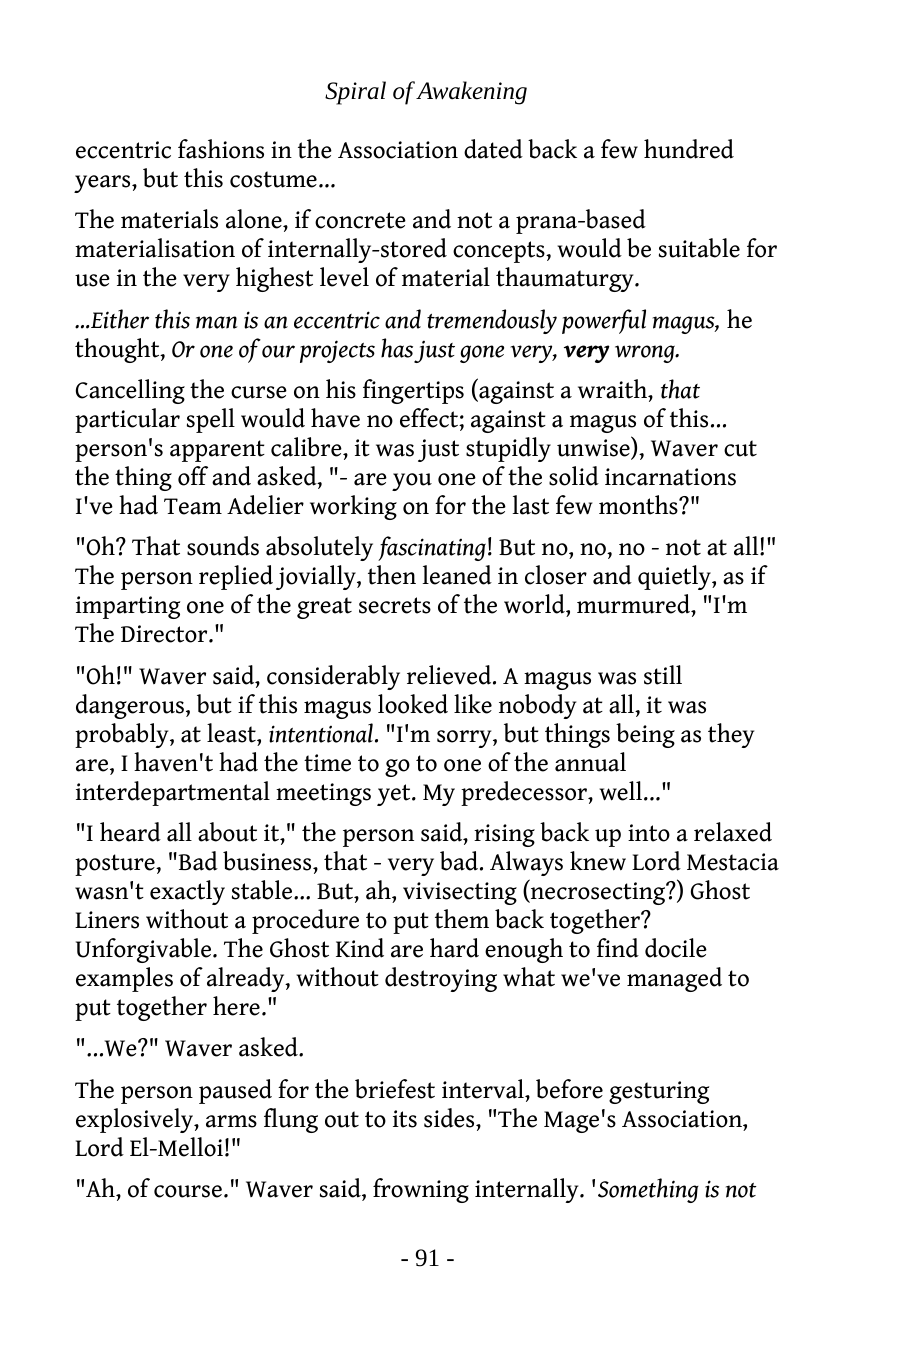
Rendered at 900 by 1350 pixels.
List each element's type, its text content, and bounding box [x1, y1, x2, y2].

text "Ah, of course." Waver said, frowning internally. 'Something is not [75, 1176, 780, 1204]
text eccentric fashions in the Association dated back a few hundred years, but this costume... [75, 136, 780, 194]
text "Oh? That sounds absolutely fascinating! But no, no, no - not at all!" The person replied jovially, then leaned in closer and quietly, as if imparting one of the great secrets of the world, murmured, "I'm The Director." [75, 534, 780, 650]
text The person paused for the briefest interval, before gesturing explosively, arms flung out to its sides, "The Mage's Association, Lord El-Melloi!" [75, 1076, 780, 1163]
text "I heard all about it," the person said, rising back up into a relaxed posture, "Bad business, that - very bad. Always knew Lord Mestacia wasn't exactly stable... But, ah, vivisecting (necrosecting?) Ghost Liners without a procedure to put them back together? Unforgivable. The Ghost Kind are hard enough to find docile examples of already, without destroying what we've managed to put together here." [75, 819, 780, 1022]
text ...Either this man is an eccentric and tremendously powerful magus, he thought, Or one of our projects has just gone very, very wrong. [75, 306, 780, 364]
text Cancelling the curse on his fingertips (against a wraith, that particular spell would have no effect; against a magus of this... person's apparent calibre, it was just stupidly unwise), Waver cut the thing off and asked, "- are you one of the solid incarnations I've had Team Adelier working on for the last few months?" [75, 377, 780, 521]
text The materials alone, if concrete and not a prana-based materialisation of internally-stored concepts, would be suitable for use in the very highest level of material thaumaturgy. [75, 207, 780, 294]
text "Oh!" Waver said, considerably relieved. A magus was still dangerous, but if this magus looked like nobody at all, it was probably, at least, intentional. "I'm sorry, but things being as they are, I haven't had the time to go to one of the annual interdepartmental meetings yet. My predecessor, well..." [75, 662, 780, 807]
text "...We?" Waver asked. [75, 1035, 780, 1064]
